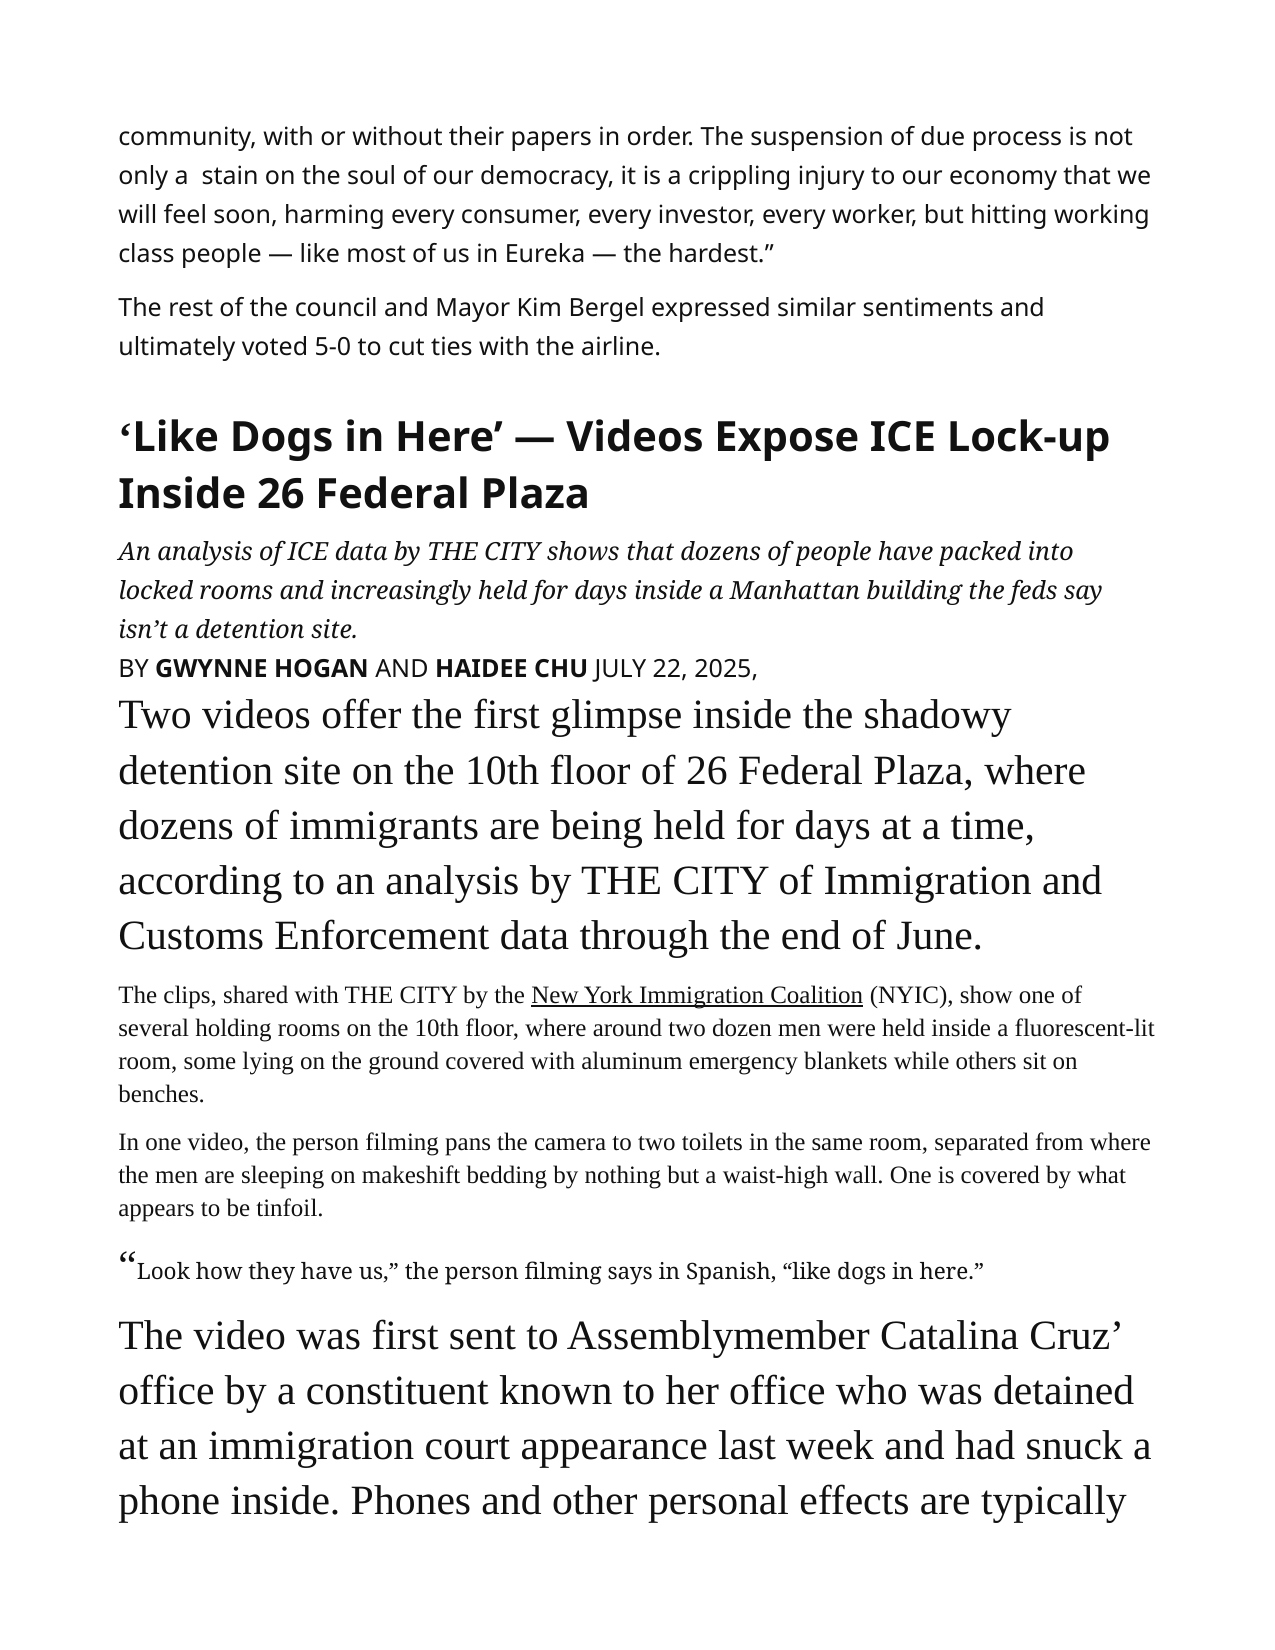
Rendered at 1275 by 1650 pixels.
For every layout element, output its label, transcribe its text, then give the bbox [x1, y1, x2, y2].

subtitle ‘Like Dogs in Here’ — Videos Expose ICE Lock-up Inside 26 Federal Plaza [118, 407, 1157, 521]
text In one video, the person filming pans the camera to two toilets in the same room, separated from where the men are sleeping on makeshift bedding by nothing but a waist-high wall. One is covered by what appears to be tinfoil. [118, 1127, 1157, 1222]
text Two videos offer the first glimpse inside the shadowy detention site on the 10th floor of 26 Federal Plaza, where dozens of immigrants are being held for days at a time, according to an analysis by THE CITY of Immigration and Customs Enforcement data through the end of June. [118, 690, 1157, 958]
text An analysis of ICE data by THE CITY shows that dozens of people have packed into locked rooms and increasingly held for days inside a Manhattan building the feds say isn’t a detention site. [118, 533, 1157, 646]
text The video was first sent to Assemblymember Catalina Cruz’ office by a constituent known to her office who was detained at an immigration court appearance last week and had snuck a phone inside. Phones and other personal effects are typically [118, 1310, 1157, 1523]
text The clips, shared with THE CITY by the New York Immigration Coalition (NYIC), show one of several holding rooms on the 10th floor, where around two dozen men were held inside a fluorescent-lit room, some lying on the ground covered with aluminum emergency blankets while others sit on benches. [118, 980, 1157, 1108]
text “Look how they have us,” the person filming says in Spanish, “like dogs in here.” [118, 1240, 1157, 1288]
text by Gwynne Hogan and Haidee Chu July 22, 2025, [118, 651, 1157, 685]
text The rest of the council and Mayor Kim Bergel expressed similar sentiments and ultimately voted 5-0 to cut ties with the airline. [118, 289, 1157, 363]
text community, with or without their papers in order. The suspension of due process is not only a stain on the soul of our democracy, it is a crippling injury to our economy that we will feel soon, harming every consumer, every investor, every worker, but hitting working class people — like most of us in Eureka — the hardest.” [118, 118, 1157, 270]
